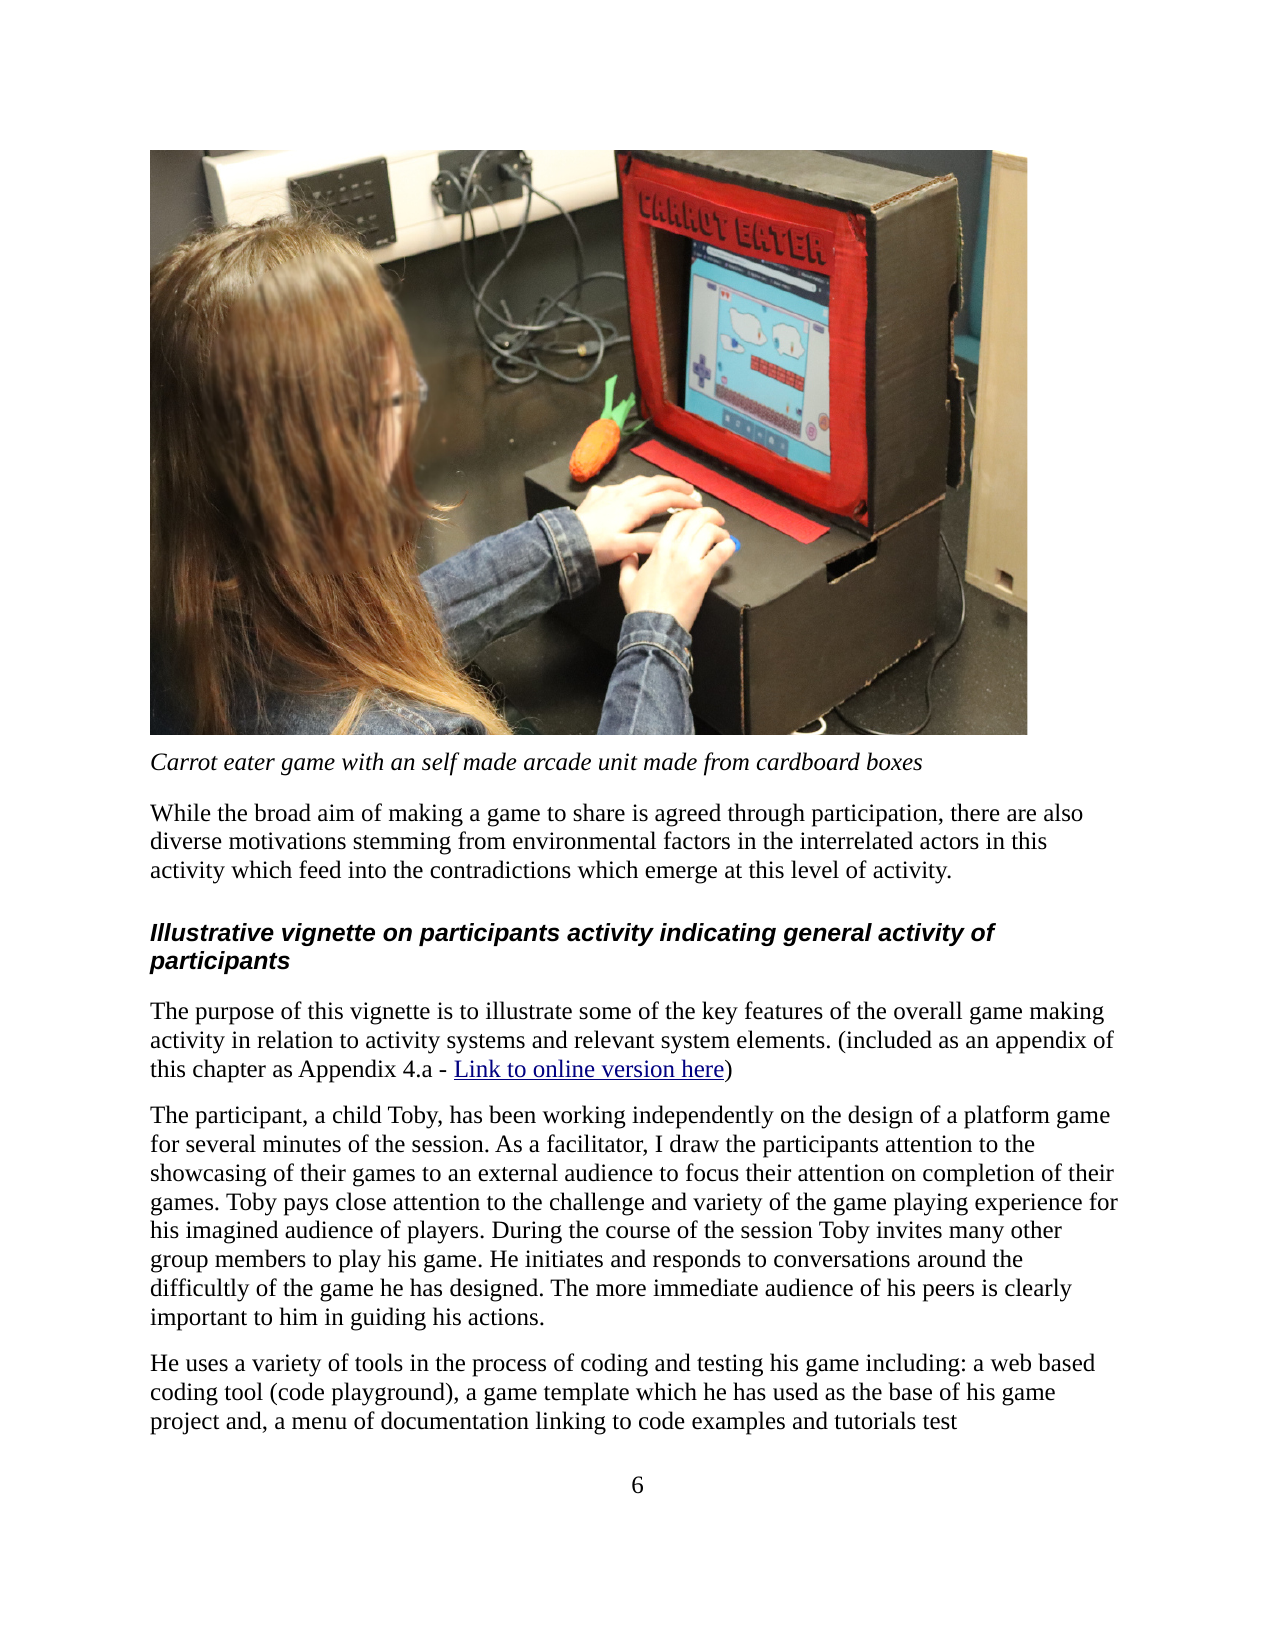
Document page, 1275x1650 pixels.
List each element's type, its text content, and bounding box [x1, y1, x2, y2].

text While the broad aim of making a game to share is agreed through participation, there are also diverse motivations stemming from environmental factors in the interrelated actors in this activity which feed into the contradictions which emerge at this level of activity. [150, 798, 1125, 884]
text He uses a variety of tools in the process of coding and testing his game including: a web based coding tool (code playground), a game template which he has used as the base of his game project and, a menu of documentation linking to code examples and tutorials test [150, 1348, 1125, 1435]
subtitle Illustrative vignette on participants activity indicating general activity of participants [150, 918, 1125, 975]
text The participant, a child Toby, has been working independently on the design of a platform game for several minutes of the session. As a facilitator, I draw the participants attention to the showcasing of their games to an external audience to focus their attention on completion of their games. Toby pays close attention to the challenge and variety of the game playing experience for his imagined audience of players. During the course of the session Toby invites many other group members to play his game. He initiates and responds to conversations around the difficultly of the game he has designed. The more immediate audience of his peers is clearly important to him in guiding his actions. [150, 1101, 1125, 1331]
text The purpose of this vignette is to illustrate some of the key features of the overall game making activity in relation to activity systems and relevant system elements. (included as an appendix of this chapter as Appendix 4.a - Link to online version here) [150, 996, 1125, 1083]
text Carrot eater game with an self made arcade unit made from cardboard boxes [150, 747, 1125, 776]
picture [150, 150, 1028, 735]
